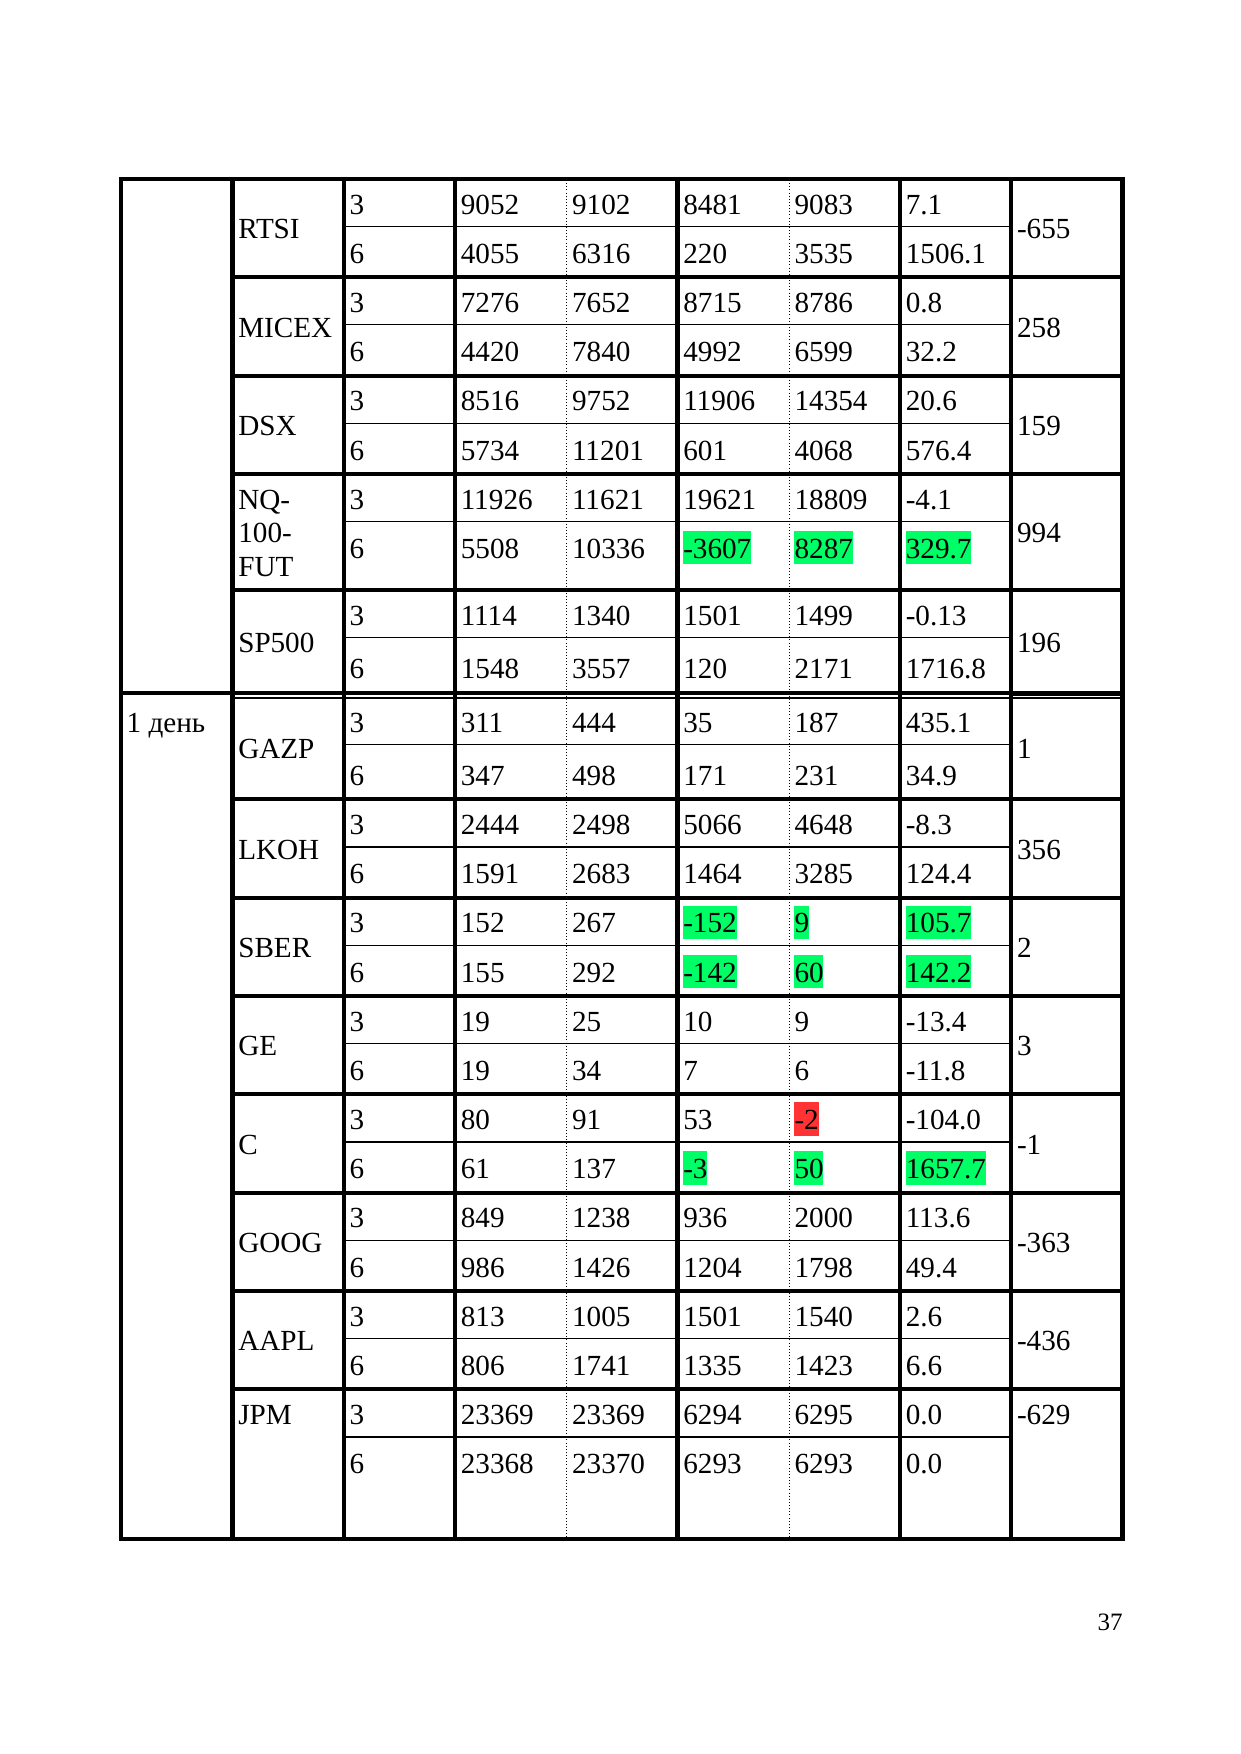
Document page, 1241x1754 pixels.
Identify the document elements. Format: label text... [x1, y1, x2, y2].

table_cell 1501 [680, 592, 789, 637]
table_cell 1506.1 [902, 227, 1009, 275]
table_cell 3 [346, 900, 453, 945]
table_cell 2000 [789, 1195, 898, 1240]
table_cell 6294 [680, 1391, 789, 1436]
table_cell 9 [789, 900, 898, 945]
table_cell 267 [566, 900, 675, 945]
table_cell -629 [1013, 1391, 1120, 1537]
table_cell 2444 [457, 801, 566, 846]
table_cell 231 [789, 745, 898, 797]
table_cell -363 [1013, 1195, 1120, 1289]
table_cell 61 [457, 1143, 566, 1191]
table_cell 0.8 [902, 279, 1009, 324]
table_cell 6 [346, 325, 453, 373]
table_cell 4648 [789, 801, 898, 846]
table_cell 60 [789, 946, 898, 994]
table_cell 498 [566, 745, 675, 797]
table_cell 7276 [457, 279, 566, 324]
table_cell 986 [457, 1241, 566, 1289]
table_cell -13.4 [902, 998, 1009, 1043]
table_cell 6 [346, 1241, 453, 1289]
table_cell 1114 [457, 592, 566, 637]
table_cell 152 [457, 900, 566, 945]
table_cell 220 [680, 227, 789, 275]
table_cell 4055 [457, 227, 566, 275]
table_cell 3285 [789, 848, 898, 896]
table_cell 187 [789, 699, 898, 744]
table_cell -4.1 [902, 476, 1009, 521]
table_cell -2 [789, 1096, 898, 1141]
table_cell 159 [1013, 378, 1120, 472]
table_cell 2 [1013, 900, 1120, 994]
table_cell 3 [346, 801, 453, 846]
table_cell 994 [1013, 476, 1120, 588]
table_cell 6 [346, 1438, 453, 1537]
table_cell 35 [680, 699, 789, 744]
table_cell 171 [680, 745, 789, 797]
table_cell 20.6 [902, 378, 1009, 423]
table_cell 1204 [680, 1241, 789, 1289]
table_cell 1423 [789, 1339, 898, 1387]
table_cell 3 [346, 699, 453, 744]
table_cell SP500 [235, 592, 342, 691]
table_cell 3 [346, 592, 453, 637]
table_cell 155 [457, 946, 566, 994]
table_cell GAZP [235, 699, 342, 797]
table_cell 3557 [566, 638, 675, 691]
table_cell 8481 [680, 181, 789, 226]
table_cell 3 [346, 1293, 453, 1338]
table_cell 7652 [566, 279, 675, 324]
table_cell 3 [346, 1096, 453, 1141]
table_cell 19 [457, 998, 566, 1043]
table_cell GOOG [235, 1195, 342, 1289]
table_cell 8516 [457, 378, 566, 423]
table_cell 23369 [457, 1391, 566, 1436]
table_cell 6 [789, 1044, 898, 1092]
table_cell 7.1 [902, 181, 1009, 226]
table_cell 1591 [457, 848, 566, 896]
table_cell 4992 [680, 325, 789, 373]
table_cell 4420 [457, 325, 566, 373]
table_cell AAPL [235, 1293, 342, 1387]
table_cell 1 день [123, 695, 230, 1537]
table_cell 806 [457, 1339, 566, 1387]
table_cell 6 [346, 1044, 453, 1092]
table_cell -436 [1013, 1293, 1120, 1387]
table_cell 0.0 [902, 1438, 1009, 1537]
table_cell 9 [789, 998, 898, 1043]
table_cell 11906 [680, 378, 789, 423]
table_cell 9083 [789, 181, 898, 226]
table_cell 6.6 [902, 1339, 1009, 1387]
table_cell 1798 [789, 1241, 898, 1289]
table_cell 1238 [566, 1195, 675, 1240]
table_cell 5508 [457, 522, 566, 588]
table_cell 6295 [789, 1391, 898, 1436]
table_cell 120 [680, 638, 789, 691]
table_cell -142 [680, 946, 789, 994]
table_cell 50 [789, 1143, 898, 1191]
table_cell 9052 [457, 181, 566, 226]
table_cell 25 [566, 998, 675, 1043]
table_cell 6 [346, 745, 453, 797]
table_cell 11926 [457, 476, 566, 521]
table_cell 80 [457, 1096, 566, 1141]
table_cell 311 [457, 699, 566, 744]
table_cell 142.2 [902, 946, 1009, 994]
table_cell -104.0 [902, 1096, 1009, 1141]
table_cell 2.6 [902, 1293, 1009, 1338]
table_cell 11201 [566, 424, 675, 472]
table_cell 6 [346, 1143, 453, 1191]
table_cell 6 [346, 1339, 453, 1387]
table_cell 23370 [566, 1438, 675, 1537]
table_cell 813 [457, 1293, 566, 1338]
table_cell 1005 [566, 1293, 675, 1338]
table_cell -152 [680, 900, 789, 945]
table_cell 6 [346, 946, 453, 994]
table_cell 53 [680, 1096, 789, 1141]
table_cell 14354 [789, 378, 898, 423]
table_cell 3 [346, 1195, 453, 1240]
table_cell 19621 [680, 476, 789, 521]
table_cell RTSI [235, 181, 342, 275]
table_cell 1464 [680, 848, 789, 896]
table_cell 444 [566, 699, 675, 744]
table_cell 10336 [566, 522, 675, 588]
table_cell C [235, 1096, 342, 1191]
table_cell 6316 [566, 227, 675, 275]
table_cell 435.1 [902, 699, 1009, 744]
table_cell -0.13 [902, 592, 1009, 637]
table_cell 347 [457, 745, 566, 797]
table_cell 5066 [680, 801, 789, 846]
table_cell 1657.7 [902, 1143, 1009, 1191]
table_cell 32.2 [902, 325, 1009, 373]
table_cell 1716.8 [902, 638, 1009, 691]
table_cell 329.7 [902, 522, 1009, 588]
table_cell LKOH [235, 801, 342, 896]
table_cell 34 [566, 1044, 675, 1092]
table_cell 9102 [566, 181, 675, 226]
table_cell 1426 [566, 1241, 675, 1289]
table_cell 1741 [566, 1339, 675, 1387]
table_cell 258 [1013, 279, 1120, 373]
table_cell 49.4 [902, 1241, 1009, 1289]
table_cell 3 [346, 181, 453, 226]
table_cell 7840 [566, 325, 675, 373]
table_cell 292 [566, 946, 675, 994]
table_cell 3 [346, 998, 453, 1043]
table_cell 7 [680, 1044, 789, 1092]
table_cell 3 [346, 378, 453, 423]
table_cell JPM [235, 1391, 342, 1537]
table_cell 23369 [566, 1391, 675, 1436]
table_cell -8.3 [902, 801, 1009, 846]
table_cell 2498 [566, 801, 675, 846]
table_cell 23368 [457, 1438, 566, 1537]
table_cell 11621 [566, 476, 675, 521]
table_cell -3607 [680, 522, 789, 588]
table_cell 105.7 [902, 900, 1009, 945]
table_cell -3 [680, 1143, 789, 1191]
table_cell 849 [457, 1195, 566, 1240]
table_cell 196 [1013, 592, 1120, 691]
table_cell 0.0 [902, 1391, 1009, 1436]
table_cell 113.6 [902, 1195, 1009, 1240]
table_cell 8287 [789, 522, 898, 588]
table_cell 4068 [789, 424, 898, 472]
table_cell 6 [346, 638, 453, 691]
table_cell 1548 [457, 638, 566, 691]
table_cell 1340 [566, 592, 675, 637]
table_cell 1335 [680, 1339, 789, 1387]
table_cell GE [235, 998, 342, 1092]
table_cell -655 [1013, 181, 1120, 275]
table_cell 8786 [789, 279, 898, 324]
table_cell 6 [346, 848, 453, 896]
table_cell 6293 [680, 1438, 789, 1537]
table_cell 19 [457, 1044, 566, 1092]
table_cell 5734 [457, 424, 566, 472]
table_cell 1501 [680, 1293, 789, 1338]
table_cell NQ-100-FUT [235, 476, 342, 588]
table_cell 1 [1013, 699, 1120, 797]
table_cell 6 [346, 424, 453, 472]
table_cell 3 [346, 1391, 453, 1436]
table_cell 124.4 [902, 848, 1009, 896]
table_cell 576.4 [902, 424, 1009, 472]
table_cell 137 [566, 1143, 675, 1191]
table_cell 6 [346, 522, 453, 588]
table_cell 6599 [789, 325, 898, 373]
table_cell 356 [1013, 801, 1120, 896]
table_cell 601 [680, 424, 789, 472]
table_cell -1 [1013, 1096, 1120, 1191]
table_cell 3 [346, 476, 453, 521]
table_cell 10 [680, 998, 789, 1043]
table_cell -11.8 [902, 1044, 1009, 1092]
table_cell 1499 [789, 592, 898, 637]
table_cell 2171 [789, 638, 898, 691]
table_cell 9752 [566, 378, 675, 423]
table_cell 3 [1013, 998, 1120, 1092]
table_cell MICEX [235, 279, 342, 373]
table_cell SBER [235, 900, 342, 994]
table_cell 3 [346, 279, 453, 324]
table_cell 6 [346, 227, 453, 275]
table_cell 91 [566, 1096, 675, 1141]
table_cell 18809 [789, 476, 898, 521]
table_cell 1540 [789, 1293, 898, 1338]
table_cell DSX [235, 378, 342, 472]
table_cell 2683 [566, 848, 675, 896]
table_cell 8715 [680, 279, 789, 324]
table_cell 936 [680, 1195, 789, 1240]
table_cell 34.9 [902, 745, 1009, 797]
table_cell 6293 [789, 1438, 898, 1537]
table_cell [123, 181, 230, 691]
table_cell 3535 [789, 227, 898, 275]
